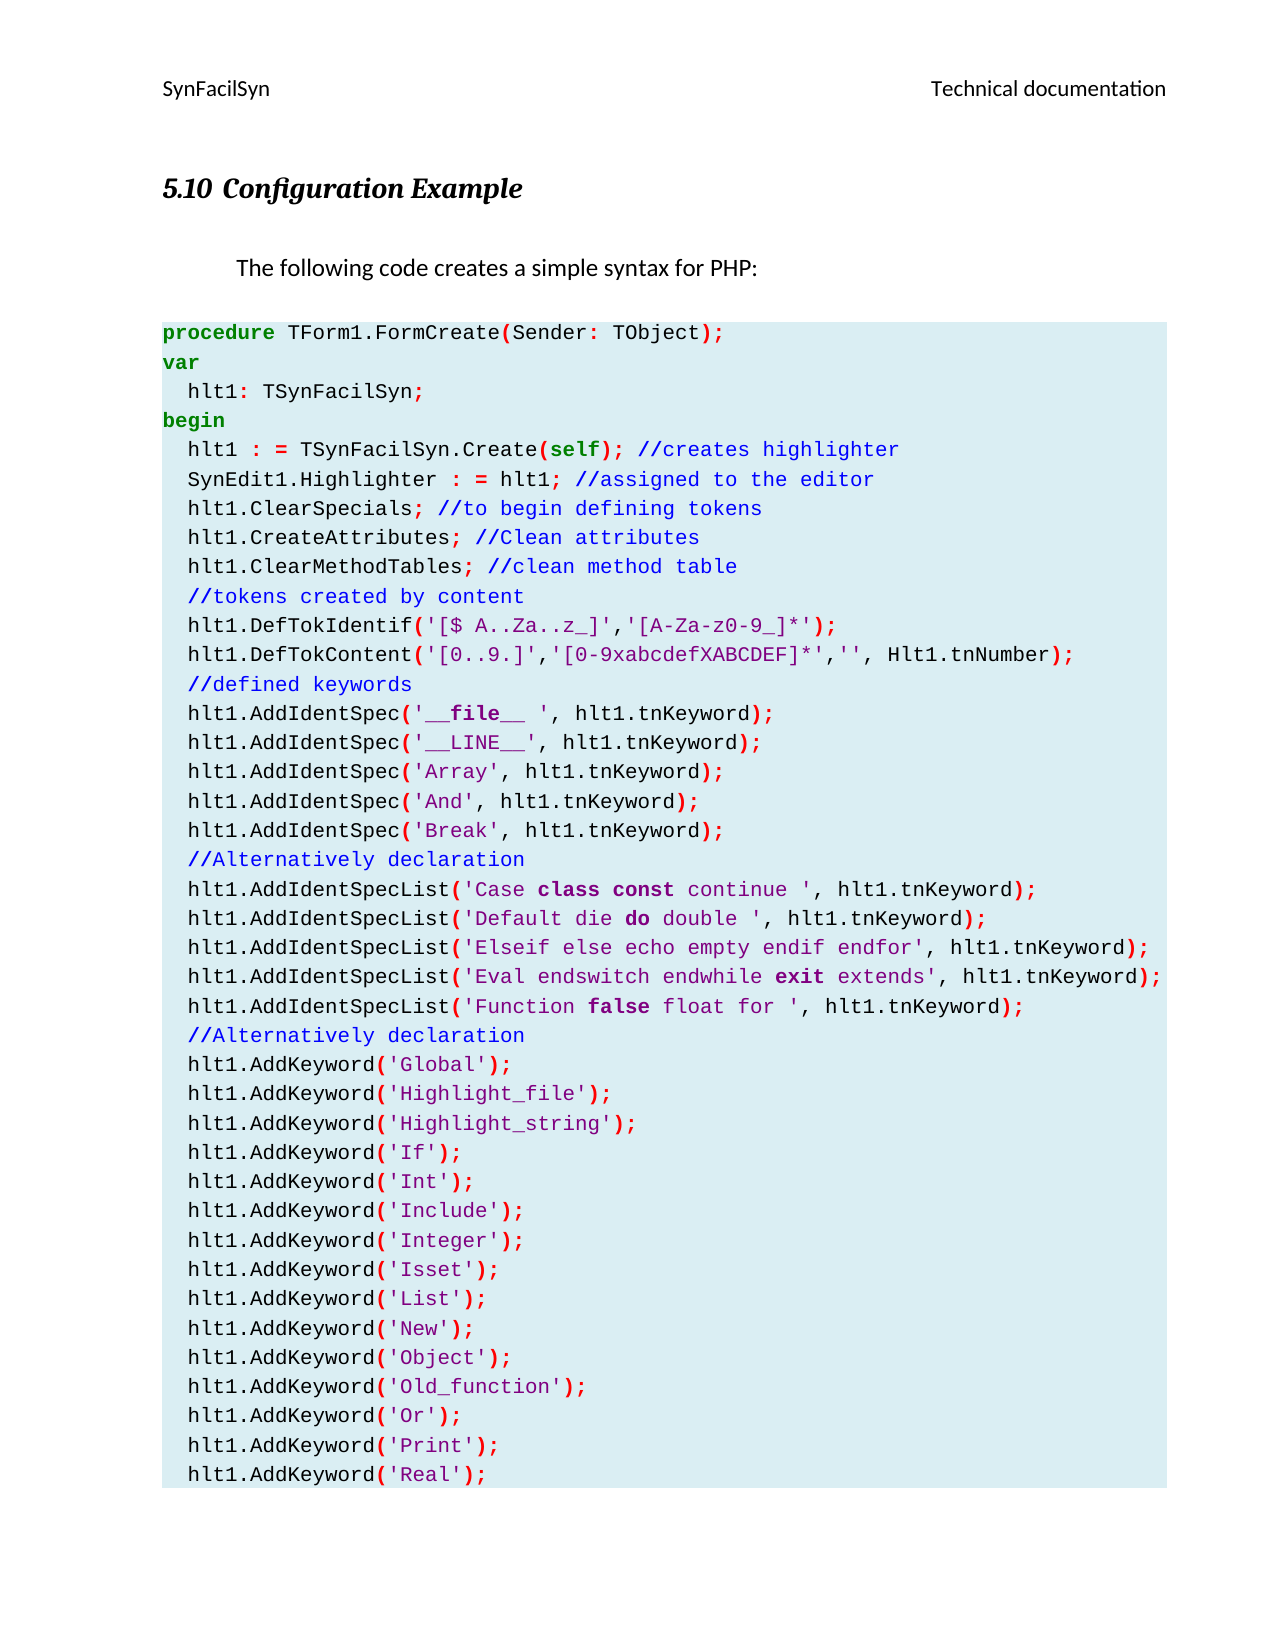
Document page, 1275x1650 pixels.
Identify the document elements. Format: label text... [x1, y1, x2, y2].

text hlt1.ClearMethodTables; //clean method table [162, 557, 1167, 580]
text hlt1: TSynFacilSyn; [162, 381, 1167, 404]
text hlt1.AddIdentSpecList('Function false float for ', hlt1.tnKeyword); [162, 996, 1167, 1019]
text hlt1.AddKeyword('List'); [162, 1288, 1167, 1312]
text hlt1.AddIdentSpec('And', hlt1.tnKeyword); [162, 791, 1167, 814]
text hlt1.AddKeyword('Include'); [162, 1201, 1167, 1224]
text //Alternatively declaration [162, 849, 1167, 873]
text //Alternatively declaration [162, 1025, 1167, 1048]
text hlt1.AddKeyword('Highlight_file'); [162, 1083, 1167, 1107]
text hlt1.AddIdentSpecList('Case class const continue ', hlt1.tnKeyword); [162, 878, 1167, 902]
text hlt1.AddKeyword('Or'); [162, 1405, 1167, 1429]
text hlt1.AddIdentSpecList('Elseif else echo empty endif endfor', hlt1.tnKeyword); [162, 937, 1167, 961]
text hlt1.AddKeyword('New'); [162, 1318, 1167, 1341]
text hlt1.DefTokContent('[0..9.]','[0-9xabcdefXABCDEF]*','', Hlt1.tnNumber); [162, 644, 1167, 668]
text hlt1.AddKeyword('Old_function'); [162, 1376, 1167, 1400]
text hlt1.AddKeyword('Print'); [162, 1435, 1167, 1458]
text hlt1.AddKeyword('Real'); [162, 1464, 1167, 1488]
text //tokens created by content [162, 586, 1167, 609]
text SynEdit1.Highlighter : = hlt1; //assigned to the editor [162, 469, 1167, 492]
text hlt1.AddKeyword('Integer'); [162, 1230, 1167, 1253]
text begin [162, 410, 1167, 434]
text procedure TForm1.FormCreate(Sender: TObject); [162, 322, 1167, 346]
text The following code creates a simple syntax for PHP: [162, 252, 1167, 283]
text hlt1 : = TSynFacilSyn.Create(self); //creates highlighter [162, 439, 1167, 463]
text hlt1.AddKeyword('If'); [162, 1142, 1167, 1166]
text hlt1.AddKeyword('Object'); [162, 1347, 1167, 1371]
text hlt1.AddIdentSpecList('Eval endswitch endwhile exit extends', hlt1.tnKeyword); [162, 966, 1167, 990]
text hlt1.CreateAttributes; //Clean attributes [162, 527, 1167, 551]
text hlt1.AddIdentSpec('Array', hlt1.tnKeyword); [162, 761, 1167, 785]
text var [162, 352, 1167, 375]
text hlt1.AddIdentSpec('__LINE__', hlt1.tnKeyword); [162, 732, 1167, 756]
text hlt1.ClearSpecials; //to begin defining tokens [162, 498, 1167, 522]
text hlt1.AddKeyword('Int'); [162, 1171, 1167, 1195]
text hlt1.AddKeyword('Global'); [162, 1054, 1167, 1078]
subtitle Configuration Example [162, 173, 1167, 206]
text //defined keywords [162, 674, 1167, 697]
text hlt1.AddKeyword('Highlight_string'); [162, 1113, 1167, 1136]
text hlt1.AddIdentSpecList('Default die do double ', hlt1.tnKeyword); [162, 908, 1167, 931]
text hlt1.DefTokIdentif('[$ A..Za..z_]','[A-Za-z0-9_]*'); [162, 615, 1167, 639]
text hlt1.AddIdentSpec('Break', hlt1.tnKeyword); [162, 820, 1167, 844]
text hlt1.AddKeyword('Isset'); [162, 1259, 1167, 1283]
text hlt1.AddIdentSpec('__file__ ', hlt1.tnKeyword); [162, 703, 1167, 727]
